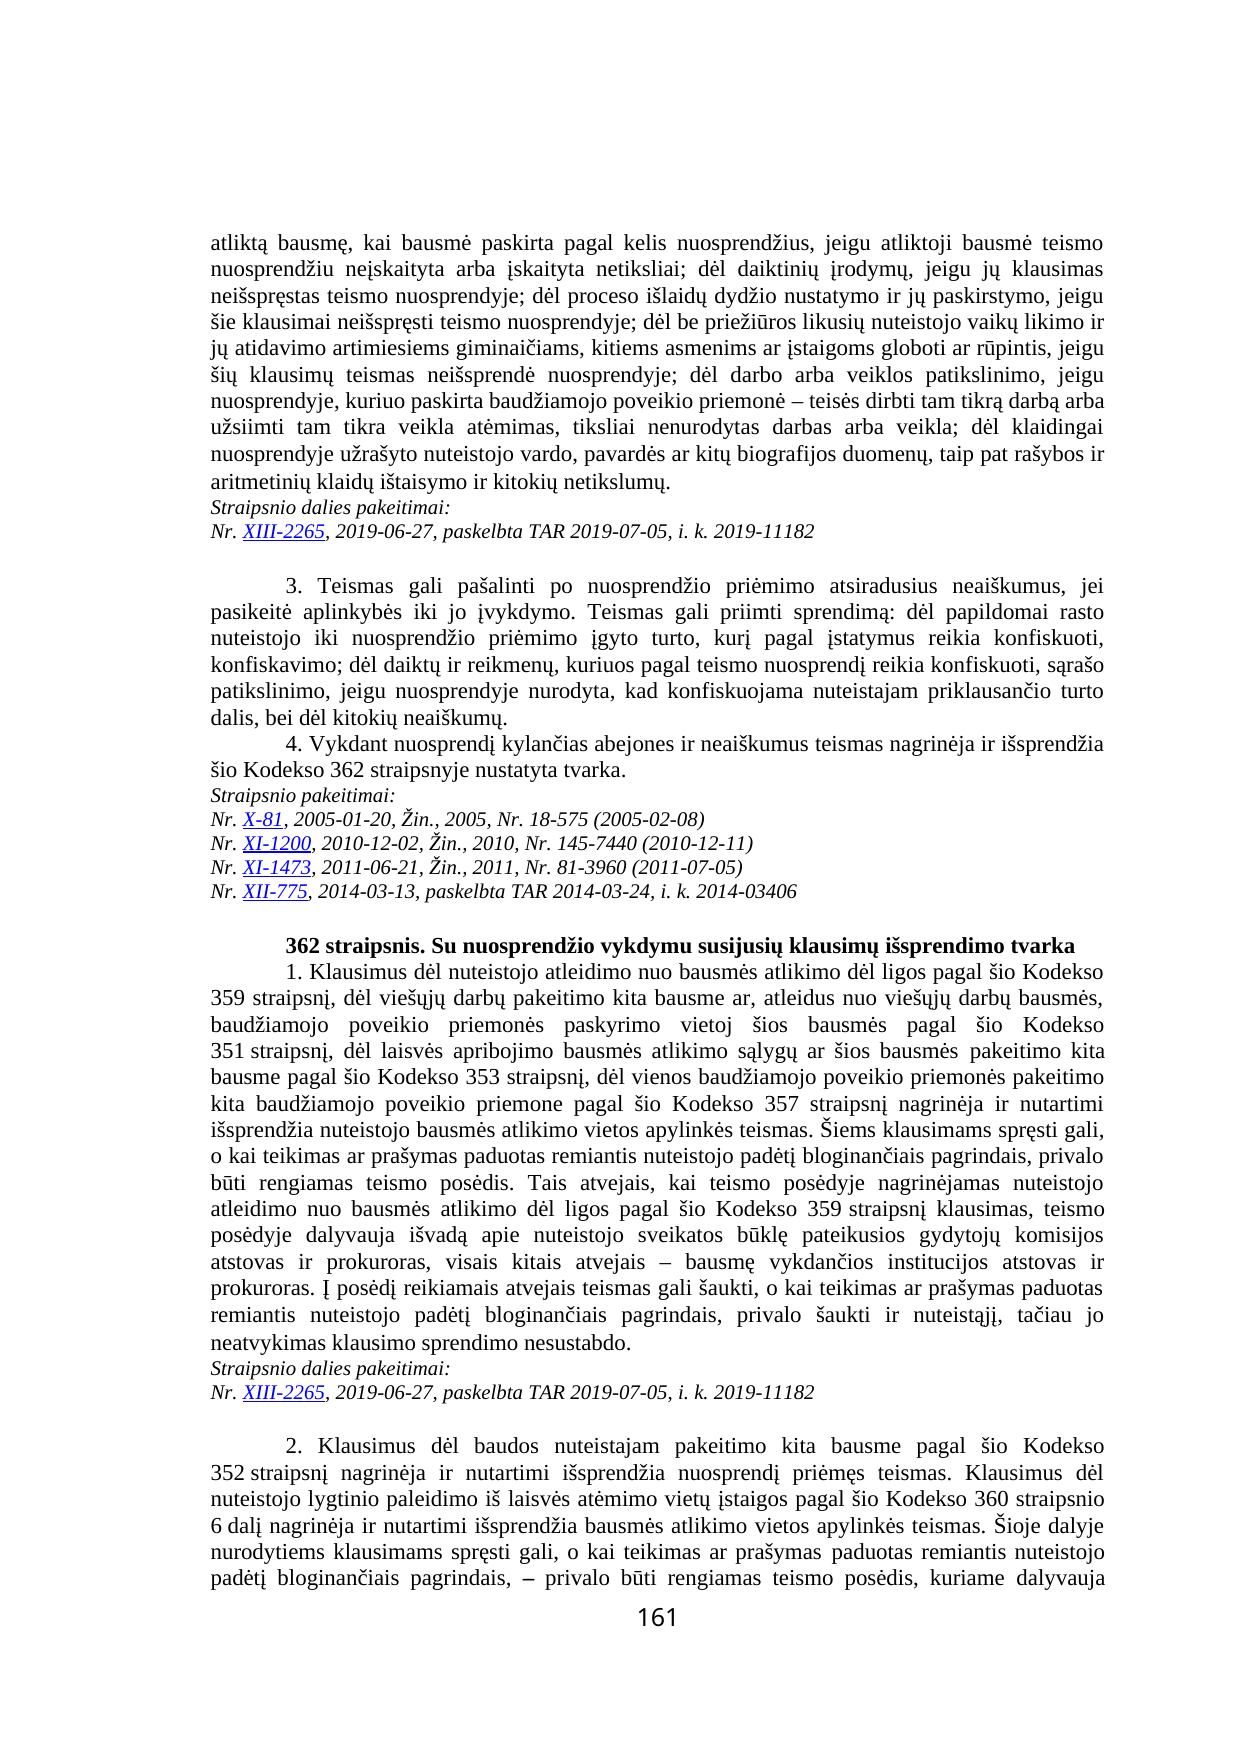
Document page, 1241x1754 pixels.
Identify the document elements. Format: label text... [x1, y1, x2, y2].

text 4. Vykdant nuosprendį kylančias abejones ir neaiškumus teismas nagrinėja ir išsprendžia šio Kodekso 362 straipsnyje nustatyta tvarka. [210, 730, 1105, 783]
text atliktą bausmę, kai bausmė paskirta pagal kelis nuosprendžius, jeigu atliktoji bausmė teismo nuosprendžiu neįskaityta arba įskaityta netiksliai; dėl daiktinių įrodymų, jeigu jų klausimas neišspręstas teismo nuosprendyje; dėl proceso išlaidų dydžio nustatymo ir jų paskirstymo, jeigu šie klausimai neišspręsti teismo nuosprendyje; dėl be priežiūros likusių nuteistojo vaikų likimo ir jų atidavimo artimiesiems giminaičiams, kitiems asmenims ar įstaigoms globoti ar rūpintis, jeigu šių klausimų teismas neišsprendė nuosprendyje; dėl darbo arba veiklos patikslinimo, jeigu nuosprendyje, kuriuo paskirta baudžiamojo poveikio priemonė – teisės dirbti tam tikrą darbą arba užsiimti tam tikra veikla atėmimas, tiksliai nenurodytas darbas arba veikla; dėl klaidingai nuosprendyje užrašyto nuteistojo vardo, pavardės ar kitų biografijos duomenų, taip pat rašybos ir aritmetinių klaidų ištaisymo ir kitokių netikslumų. [210, 229, 1105, 495]
text 3. Teismas gali pašalinti po nuosprendžio priėmimo atsiradusius neaiškumus, jei pasikeitė aplinkybės iki jo įvykdymo. Teismas gali priimti sprendimą: dėl papildomai rasto nuteistojo iki nuosprendžio priėmimo įgyto turto, kurį pagal įstatymus reikia konfiskuoti, konfiskavimo; dėl daiktų ir reikmenų, kuriuos pagal teismo nuosprendį reikia konfiskuoti, sąrašo patikslinimo, jeigu nuosprendyje nurodyta, kad konfiskuojama nuteistajam priklausančio turto dalis, bei dėl kitokių neaiškumų. [210, 572, 1105, 730]
text Straipsnio dalies pakeitimai: [210, 1356, 1105, 1380]
text Nr. XIII-2265, 2019-06-27, paskelbta TAR 2019-07-05, i. k. 2019-11182 [210, 1380, 1105, 1404]
text Nr. XIII-2265, 2019-06-27, paskelbta TAR 2019-07-05, i. k. 2019-11182 [210, 519, 1105, 543]
text 1. Klausimus dėl nuteistojo atleidimo nuo bausmės atlikimo dėl ligos pagal šio Kodekso 359 straipsnį, dėl viešųjų darbų pakeitimo kita bausme ar, atleidus nuo viešųjų darbų bausmės, baudžiamojo poveikio priemonės paskyrimo vietoj šios bausmės pagal šio Kodekso 351 straipsnį, dėl laisvės apribojimo bausmės atlikimo sąlygų ar šios bausmės pakeitimo kita bausme pagal šio Kodekso 353 straipsnį, dėl vienos baudžiamojo poveikio priemonės pakeitimo kita baudžiamojo poveikio priemone pagal šio Kodekso 357 straipsnį nagrinėja ir nutartimi išsprendžia nuteistojo bausmės atlikimo vietos apylinkės teismas. Šiems klausimams spręsti gali, o kai teikimas ar prašymas paduotas remiantis nuteistojo padėtį bloginančiais pagrindais, privalo būti rengiamas teismo posėdis. Tais atvejais, kai teismo posėdyje nagrinėjamas nuteistojo atleidimo nuo bausmės atlikimo dėl ligos pagal šio Kodekso 359 straipsnį klausimas, teismo posėdyje dalyvauja išvadą apie nuteistojo sveikatos būklę pateikusios gydytojų komisijos atstovas ir prokuroras, visais kitais atvejais – bausmę vykdančios institucijos atstovas ir prokuroras. Į posėdį reikiamais atvejais teismas gali šaukti, o kai teikimas ar prašymas paduotas remiantis nuteistojo padėtį bloginančiais pagrindais, privalo šaukti ir nuteistąjį, tačiau jo neatvykimas klausimo sprendimo nesustabdo. [210, 958, 1105, 1356]
text Nr. XII-775, 2014-03-13, paskelbta TAR 2014-03-24, i. k. 2014-03406 [210, 879, 1105, 903]
text 2. Klausimus dėl baudos nuteistajam pakeitimo kita bausme pagal šio Kodekso 352 straipsnį nagrinėja ir nutartimi išsprendžia nuosprendį priėmęs teismas. Klausimus dėl nuteistojo lygtinio paleidimo iš laisvės atėmimo vietų įstaigos pagal šio Kodekso 360 straipsnio 6 dalį nagrinėja ir nutartimi išsprendžia bausmės atlikimo vietos apylinkės teismas. Šioje dalyje nurodytiems klausimams spręsti gali, o kai teikimas ar prašymas paduotas remiantis nuteistojo padėtį bloginančiais pagrindais, – privalo būti rengiamas teismo posėdis, kuriame dalyvauja [210, 1433, 1105, 1591]
text Nr. X-81, 2005-01-20, Žin., 2005, Nr. 18-575 (2005-02-08) [210, 807, 1105, 831]
text Straipsnio pakeitimai: [210, 783, 1105, 807]
text 362 straipsnis. Su nuosprendžio vykdymu susijusių klausimų išsprendimo tvarka [285, 932, 1105, 958]
text Nr. XI-1200, 2010-12-02, Žin., 2010, Nr. 145-7440 (2010-12-11) [210, 831, 1105, 855]
text Straipsnio dalies pakeitimai: [210, 495, 1105, 519]
text Nr. XI-1473, 2011-06-21, Žin., 2011, Nr. 81-3960 (2011-07-05) [210, 855, 1105, 879]
